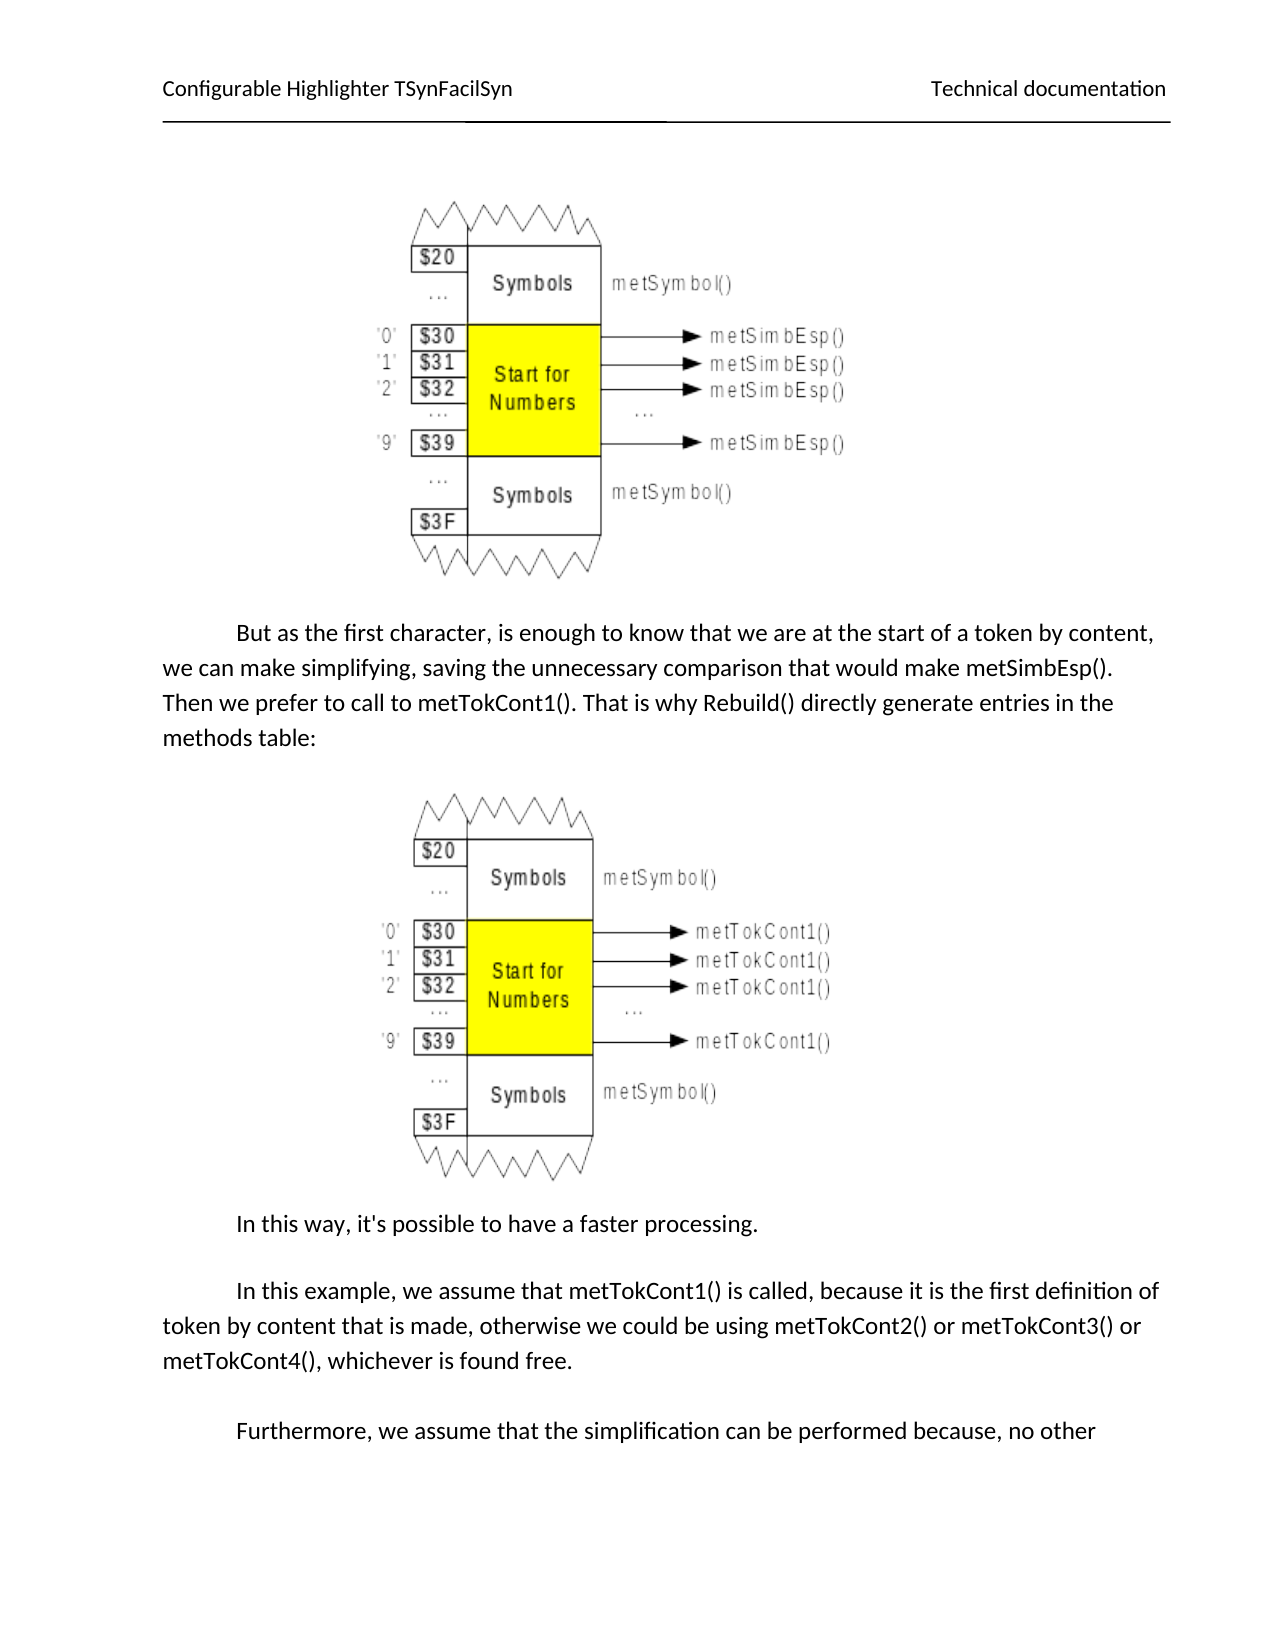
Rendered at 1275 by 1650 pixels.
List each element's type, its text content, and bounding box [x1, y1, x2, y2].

text But as the first character, is enough to know that we are at the start of a token by content, we can make simplifying, saving the unnecessary comparison that would make metSimbEsp(). Then we prefer to call to metTokCont1(). That is why Rebuild() directly generate entries in the methods table: [162, 617, 1167, 753]
text In this way, it's possible to have a faster processing. [162, 1208, 1167, 1238]
text In this example, we assume that metTokCont1() is called, because it is the first definition of token by content that is made, otherwise we could be using metTokCont2() or metTokCont3() or metTokCont4(), whichever is found free. Furthermore, we assume that the simplification can be performed because, no other [162, 1275, 1167, 1446]
